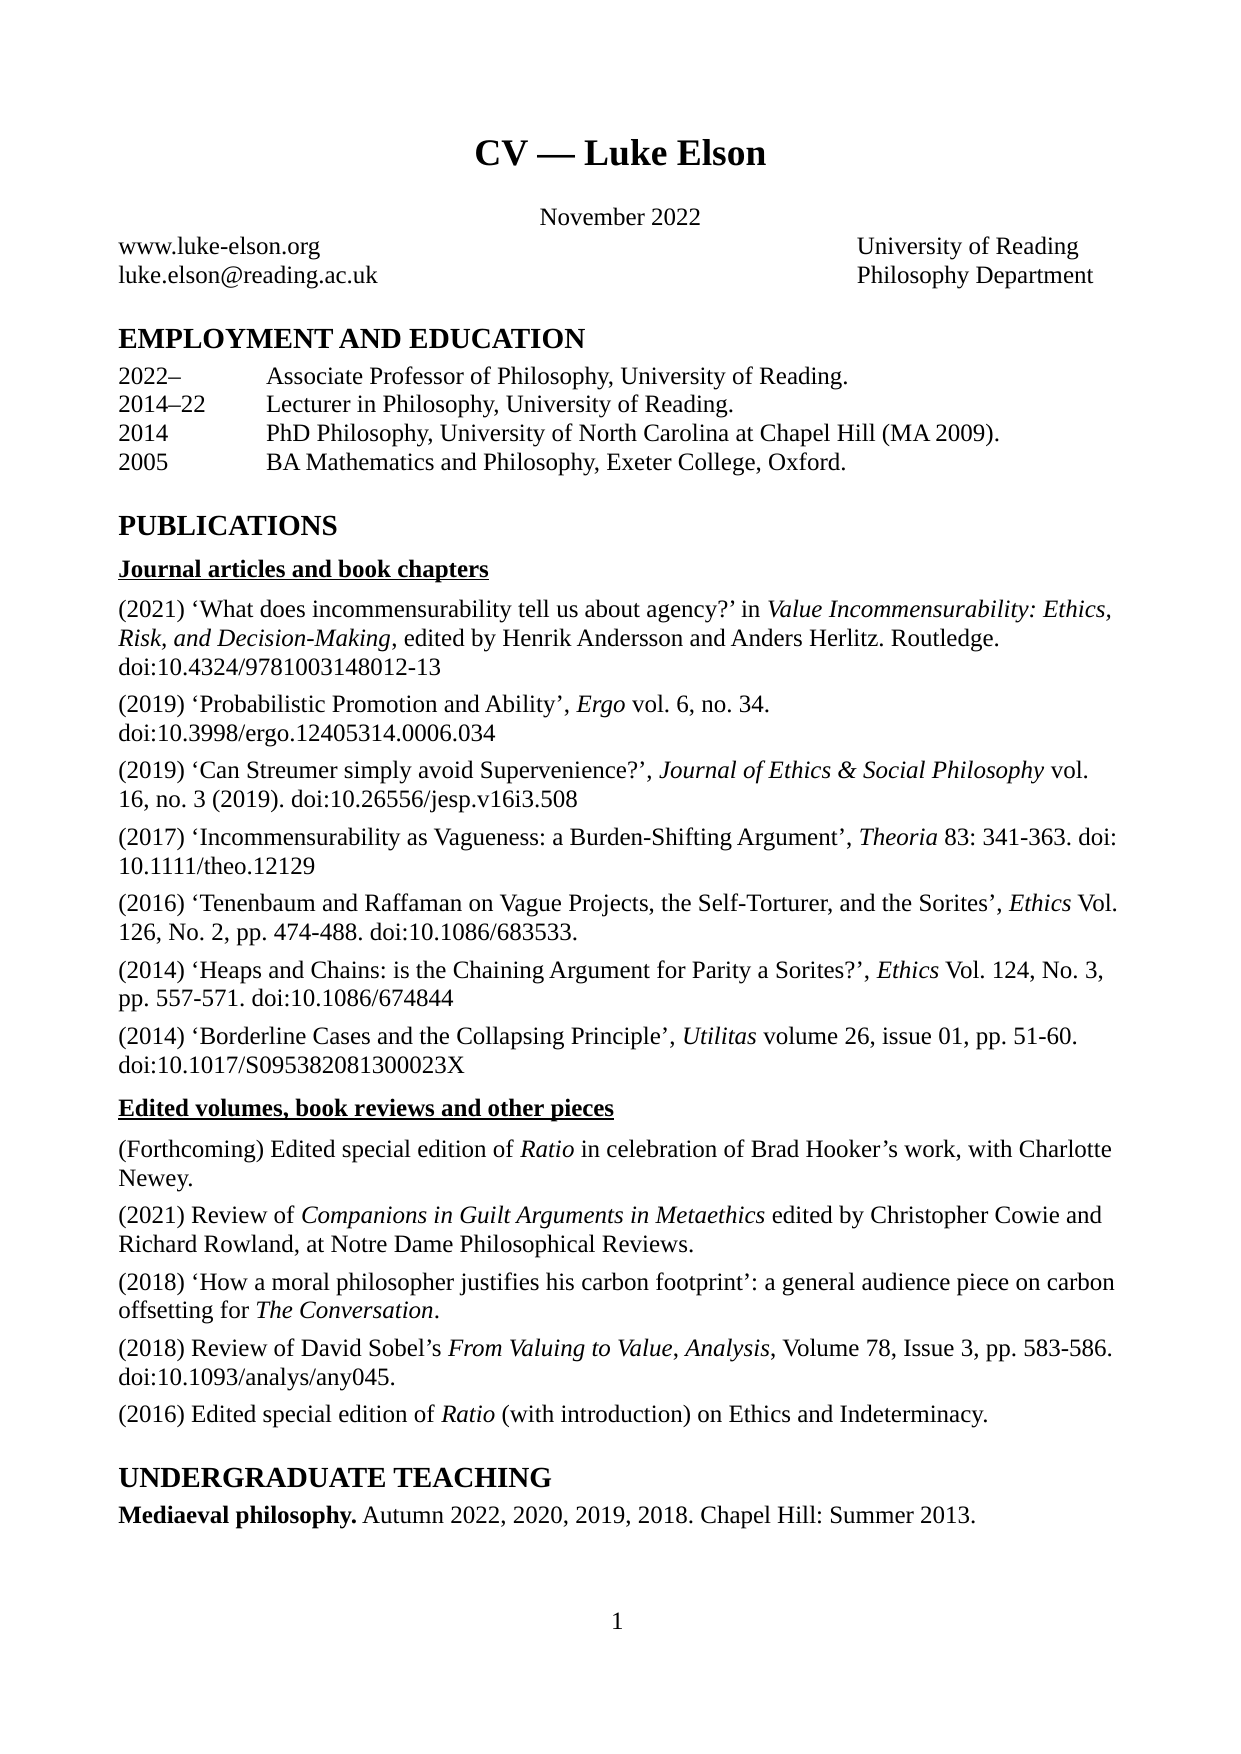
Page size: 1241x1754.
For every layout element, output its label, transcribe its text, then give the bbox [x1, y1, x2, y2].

text (2021) Review of Companions in Guilt Arguments in Metaethics edited by Christopher Cowie and Richard Rowland, at Notre Dame Philosophical Reviews. [118, 1200, 1122, 1258]
text (2016) Edited special edition of Ratio (with introduction) on Ethics and Indeterminacy. [118, 1399, 1122, 1428]
text www.luke-elson.org University of Reading luke.elson@reading.ac.uk Philosophy Department [118, 231, 1122, 289]
subtitle Employment and Education [118, 321, 1122, 355]
text (Forthcoming) Edited special edition of Ratio in celebration of Brad Hooker’s work, with Charlotte Newey. [118, 1134, 1122, 1191]
text (2021) ‘What does incommensurability tell us about agency?’ in Value Incommensurability: Ethics, Risk, and Decision-Making, edited by Henrik Andersson and Anders Herlitz. Routledge. doi:10.4324/9781003148012-13 [118, 594, 1122, 680]
subtitle Undergraduate Teaching [118, 1461, 1122, 1494]
text (2014) ‘Heaps and Chains: is the Chaining Argument for Parity a Sorites?’, Ethics Vol. 124, No. 3, pp. 557-571. doi:10.1086/674844 [118, 955, 1122, 1012]
text Mediaeval philosophy. Autumn 2022, 2020, 2019, 2018. Chapel Hill: Summer 2013. [118, 1500, 1122, 1529]
text (2017) ‘Incommensurability as Vagueness: a Burden-Shifting Argument’, Theoria 83: 341-363. doi: 10.1111/theo.12129 [118, 822, 1122, 879]
subtitle Edited volumes, book reviews and other pieces [118, 1093, 1122, 1122]
text (2018) Review of David Sobel’s From Valuing to Value, Analysis, Volume 78, Issue 3, pp. 583-586. doi:10.1093/analys/any045. [118, 1333, 1122, 1390]
title CV — Luke Elson [118, 130, 1122, 173]
text (2019) ‘Can Streumer simply avoid Supervenience?’, Journal of Ethics & Social Philosophy vol. 16, no. 3 (2019). doi:10.26556/jesp.v16i3.508 [118, 756, 1122, 813]
text 2022– Associate Professor of Philosophy, University of Reading. 2014–22 Lecturer in Philosophy, University of Reading. 2014 PhD Philosophy, University of North Carolina at Chapel Hill (MA 2009). 2005 BA Mathematics and Philosophy, Exeter College, Oxford. [118, 361, 1122, 476]
text November 2022 [118, 202, 1122, 231]
subtitle Journal articles and book chapters [118, 554, 1122, 582]
text (2016) ‘Tenenbaum and Raffaman on Vague Projects, the Self-Torturer, and the Sorites’, Ethics Vol. 126, No. 2, pp. 474-488. doi:10.1086/683533. [118, 888, 1122, 946]
text (2019) ‘Probabilistic Promotion and Ability’, Ergo vol. 6, no. 34. doi:10.3998/ergo.12405314.0006.034 [118, 689, 1122, 747]
subtitle Publications [118, 508, 1122, 542]
text (2014) ‘Borderline Cases and the Collapsing Principle’, Utilitas volume 26, issue 01, pp. 51-60. doi:10.1017/S095382081300023X [118, 1021, 1122, 1078]
text (2018) ‘How a moral philosopher justifies his carbon footprint’: a general audience piece on carbon offsetting for The Conversation. [118, 1267, 1122, 1324]
